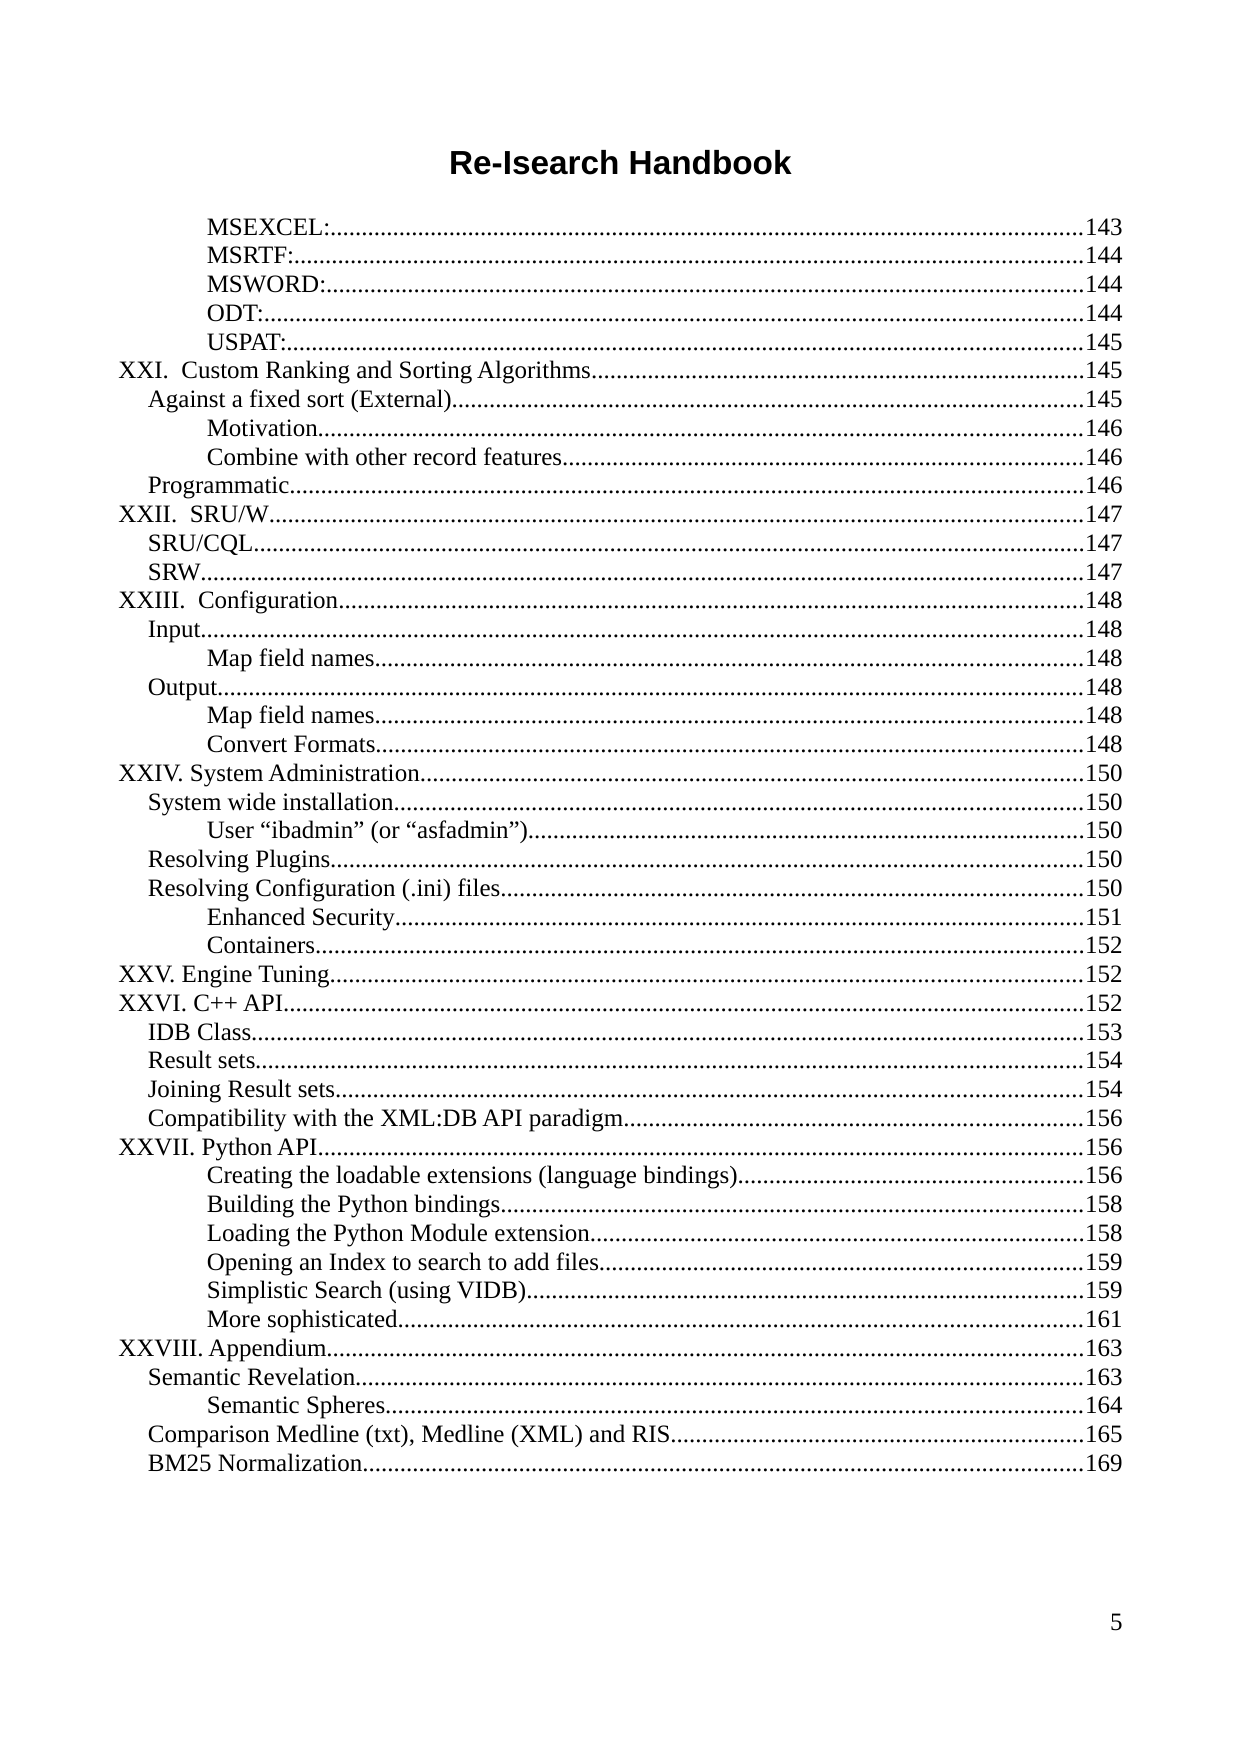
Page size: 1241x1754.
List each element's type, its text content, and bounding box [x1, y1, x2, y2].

text Motivation 146 [207, 413, 1122, 442]
text Result sets 154 [148, 1045, 1122, 1074]
text IDB Class 153 [148, 1017, 1122, 1045]
text Opening an Index to search to add files 159 [207, 1247, 1122, 1275]
text Programmatic 146 [148, 470, 1122, 499]
text Creating the loadable extensions (language bindings) 156 [207, 1160, 1122, 1189]
text USPAT: 145 [207, 327, 1122, 355]
text Simplistic Search (using VIDB) 159 [207, 1275, 1122, 1304]
text More sophisticated 161 [207, 1304, 1122, 1333]
text Enhanced Security 151 [207, 902, 1122, 930]
text BM25 Normalization 169 [148, 1448, 1122, 1477]
text System wide installation 150 [148, 787, 1122, 815]
text MSWORD: 144 [207, 269, 1122, 298]
text XXVII. Python API 156 [118, 1132, 1122, 1160]
text MSRTF: 144 [207, 240, 1122, 269]
text XXII. SRU/W 147 [118, 499, 1122, 528]
text XXIV. System Administration 150 [118, 758, 1122, 787]
text Compatibility with the XML:DB API paradigm 156 [148, 1103, 1122, 1132]
text Against a fixed sort (External) 145 [148, 384, 1122, 413]
text Resolving Plugins 150 [148, 844, 1122, 873]
text XXVIII. Appendium 163 [118, 1333, 1122, 1362]
text Combine with other record features 146 [207, 442, 1122, 470]
text Convert Formats 148 [207, 729, 1122, 758]
text Resolving Configuration (.ini) files 150 [148, 873, 1122, 902]
text ODT: 144 [207, 298, 1122, 327]
text Map field names 148 [207, 643, 1122, 672]
text XXVI. C++ API 152 [118, 988, 1122, 1017]
text XXV. Engine Tuning 152 [118, 959, 1122, 988]
text User “ibadmin” (or “asfadmin”) 150 [207, 815, 1122, 844]
text XXIII. Configuration 148 [118, 585, 1122, 614]
text Input 148 [148, 614, 1122, 643]
text Map field names 148 [207, 700, 1122, 729]
text SRW 147 [148, 557, 1122, 585]
text Semantic Revelation 163 [148, 1362, 1122, 1390]
text Comparison Medline (txt), Medline (XML) and RIS 165 [148, 1419, 1122, 1448]
text Joining Result sets 154 [148, 1074, 1122, 1103]
text Output 148 [148, 672, 1122, 700]
text Semantic Spheres 164 [207, 1390, 1122, 1419]
text Loading the Python Module extension 158 [207, 1218, 1122, 1247]
text SRU/CQL 147 [148, 528, 1122, 557]
text Building the Python bindings 158 [207, 1189, 1122, 1218]
text XXI. Custom Ranking and Sorting Algorithms 145 [118, 355, 1122, 384]
text MSEXCEL: 143 [207, 212, 1122, 240]
text Containers 152 [207, 930, 1122, 959]
